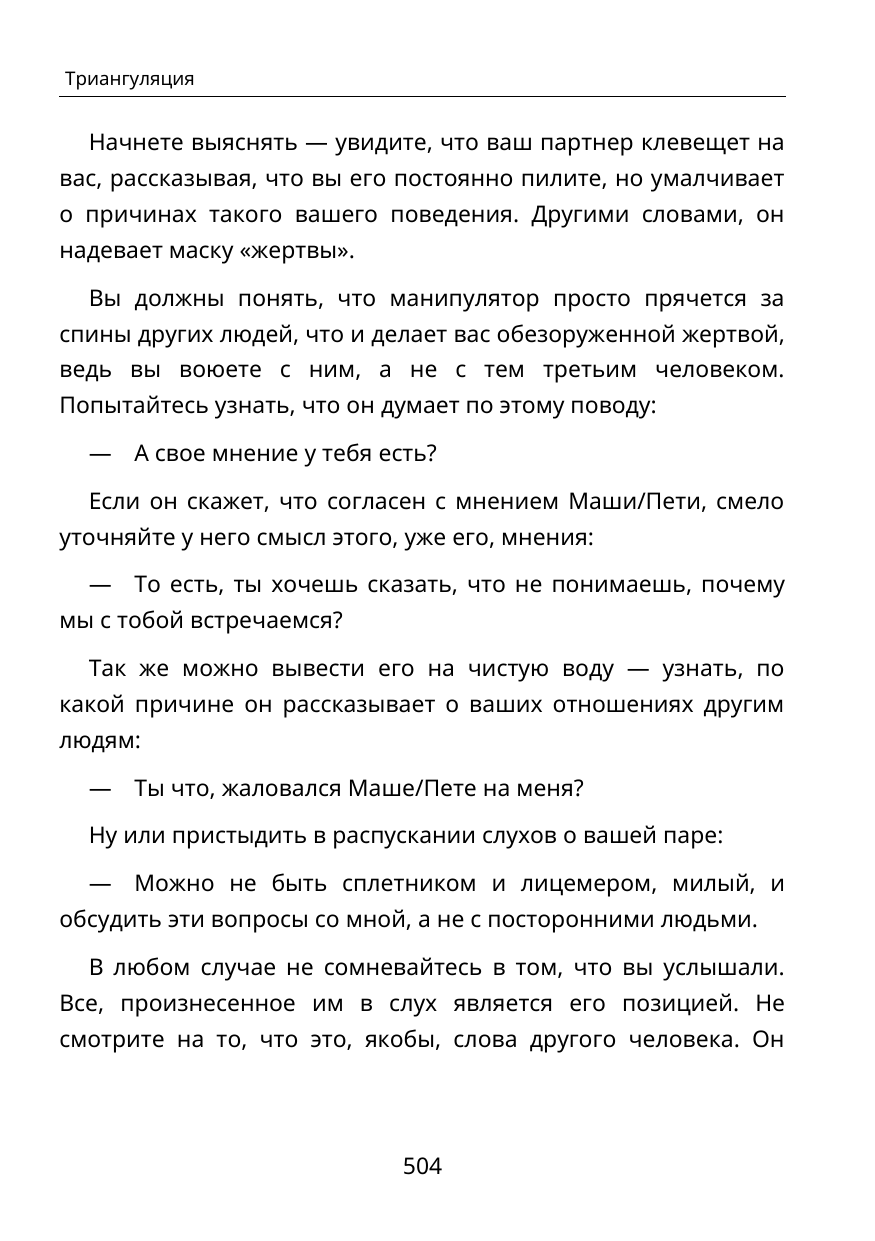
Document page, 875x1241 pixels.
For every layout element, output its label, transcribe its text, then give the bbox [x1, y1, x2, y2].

list Ты что, жаловался Маше/Пете на меня? [59, 772, 786, 803]
list Можно не быть сплетником и лицемером, милый, и обсудить эти вопросы со мной, а не с посторонними людьми. [59, 867, 786, 934]
text Так же можно вывести его на чистую воду — узнать, по какой причине он рассказывает о ваших отношениях другим людям: [59, 652, 786, 755]
list А свое мнение у тебя есть? [59, 437, 786, 468]
text Вы должны понять, что манипулятор просто прячется за спины других людей, что и делает вас обезоруженной жертвой, ведь вы воюете с ним, а не с тем третьим человеком. Попытайтесь узнать, что он думает по этому поводу: [59, 282, 786, 421]
text Начнете выяснять — увидите, что ваш партнер клевещет на вас, рассказывая, что вы его постоянно пилите, но умалчивает о причинах такого вашего поведения. Другими словами, он надевает маску «жертвы». [59, 126, 786, 265]
text Ну или пристыдить в распускании слухов о вашей паре: [59, 819, 786, 851]
list То есть, ты хочешь сказать, что не понимаешь, почему мы с тобой встречаемся? [59, 568, 786, 636]
text Если он скажет, что согласен с мнением Маши/Пети, смело уточняйте у него смысл этого, уже его, мнения: [59, 485, 786, 552]
text В любом случае не сомневайтесь в том, что вы услышали. Все, произнесенное им в слух является его позицией. Не смотрите на то, что это, якобы, слова другого человека. Он [59, 951, 786, 1054]
